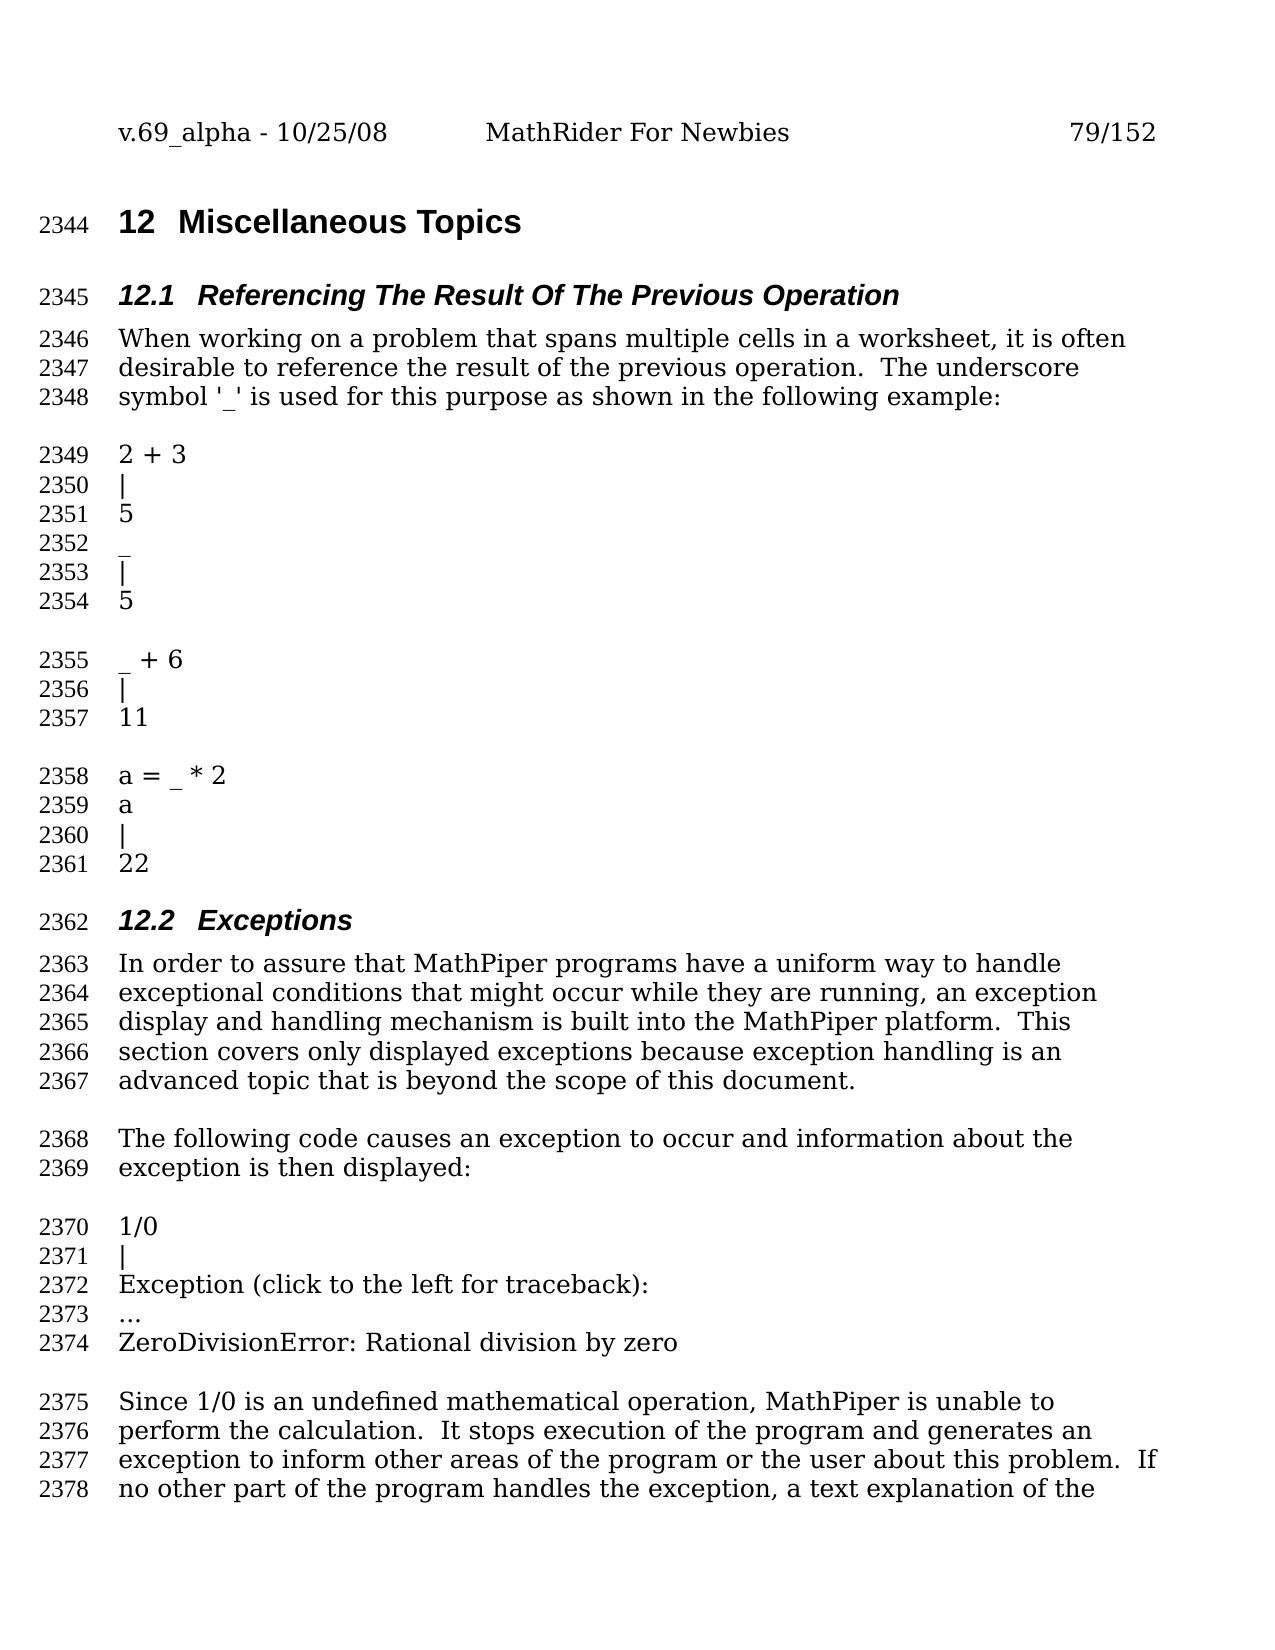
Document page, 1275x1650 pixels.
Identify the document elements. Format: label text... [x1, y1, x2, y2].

text | [118, 557, 1157, 586]
text Exception (click to the left for traceback): [118, 1270, 1157, 1299]
text a [118, 791, 1157, 820]
text ZeroDivisionError: Rational division by zero [118, 1328, 1157, 1357]
text _ [118, 528, 1157, 557]
text _ + 6 [118, 645, 1157, 674]
text 11 [118, 703, 1157, 732]
text When working on a problem that spans multiple cells in a worksheet, it is often desirable to reference the result of the previous operation. The underscore symbol '_' is used for this purpose as shown in the following example: [118, 324, 1157, 411]
subtitle Miscellaneous Topics [118, 202, 1157, 240]
text 1/0 [118, 1212, 1157, 1241]
text 2 + 3 [118, 441, 1157, 470]
text | [118, 820, 1157, 849]
text The following code causes an exception to occur and information about the exception is then displayed: [118, 1124, 1157, 1182]
text ... [118, 1299, 1157, 1328]
text Since 1/0 is an undefined mathematical operation, MathPiper is unable to perform the calculation. It stops execution of the program and generates an exception to inform other areas of the program or the user about this problem. If no other part of the program handles the exception, a text explanation of the [118, 1387, 1157, 1503]
subtitle Exceptions [118, 903, 1157, 937]
text 5 [118, 499, 1157, 528]
text a = _ * 2 [118, 761, 1157, 791]
subtitle Referencing The Result Of The Previous Operation [118, 278, 1157, 311]
text 5 [118, 586, 1157, 616]
text | [118, 1241, 1157, 1270]
text | [118, 674, 1157, 703]
text In order to assure that MathPiper programs have a uniform way to handle exceptional conditions that might occur while they are running, an exception display and handling mechanism is built into the MathPiper platform. This section covers only displayed exceptions because exception handling is an advanced topic that is beyond the scope of this document. [118, 949, 1157, 1095]
text | [118, 470, 1157, 499]
text 22 [118, 849, 1157, 878]
